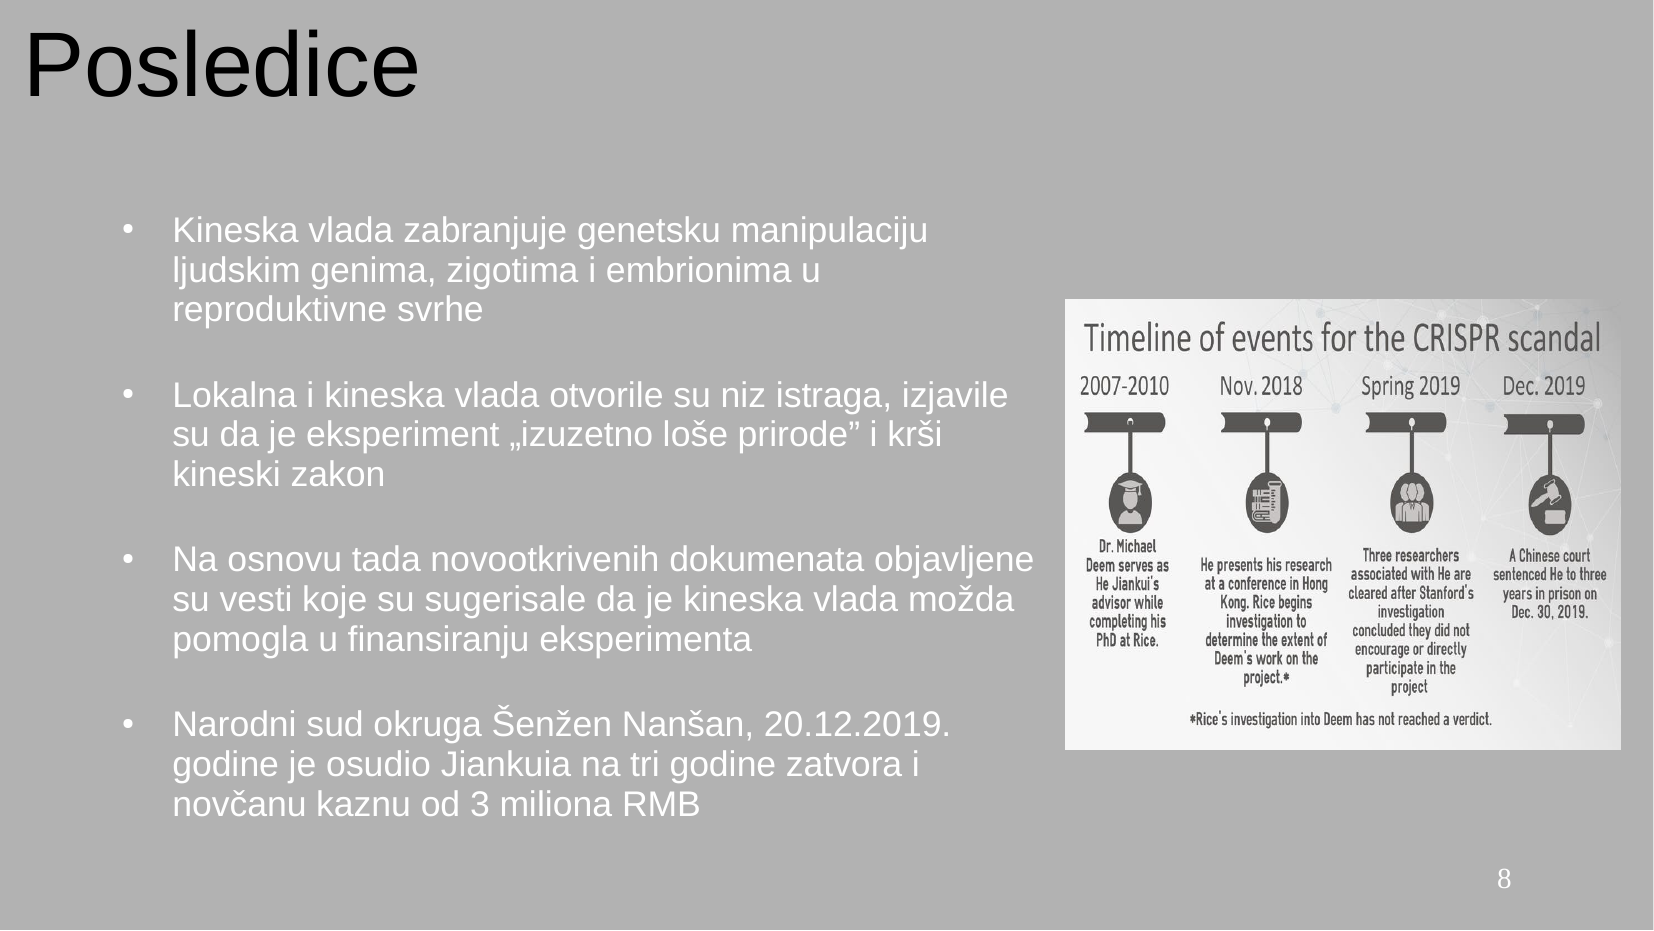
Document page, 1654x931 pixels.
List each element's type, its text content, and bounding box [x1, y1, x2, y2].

title Posledice [23, 11, 1589, 119]
picture [1065, 299, 1621, 751]
list Kineska vlada zabranjuje genetsku manipulaciju ljudskim genima, zigotima i embrionima u reproduktivne svrhe Lokalna i kineska vlada otvorile su niz istraga, izjavile su da je eksperiment „izuzetno loše prirode” i krši kineski zakon Na osnovu tada novootkrivenih dokumenata objavljene su vesti koje su sugerisale da je kineska vlada možda pomogla u finansiranju eksperimenta Narodni sud okruga Šenžen Nanšan, 20.12.2019. godine je osudio Jiankuia na tri godine zatvora i novčanu kaznu od 3 miliona RMB [105, 210, 1036, 826]
